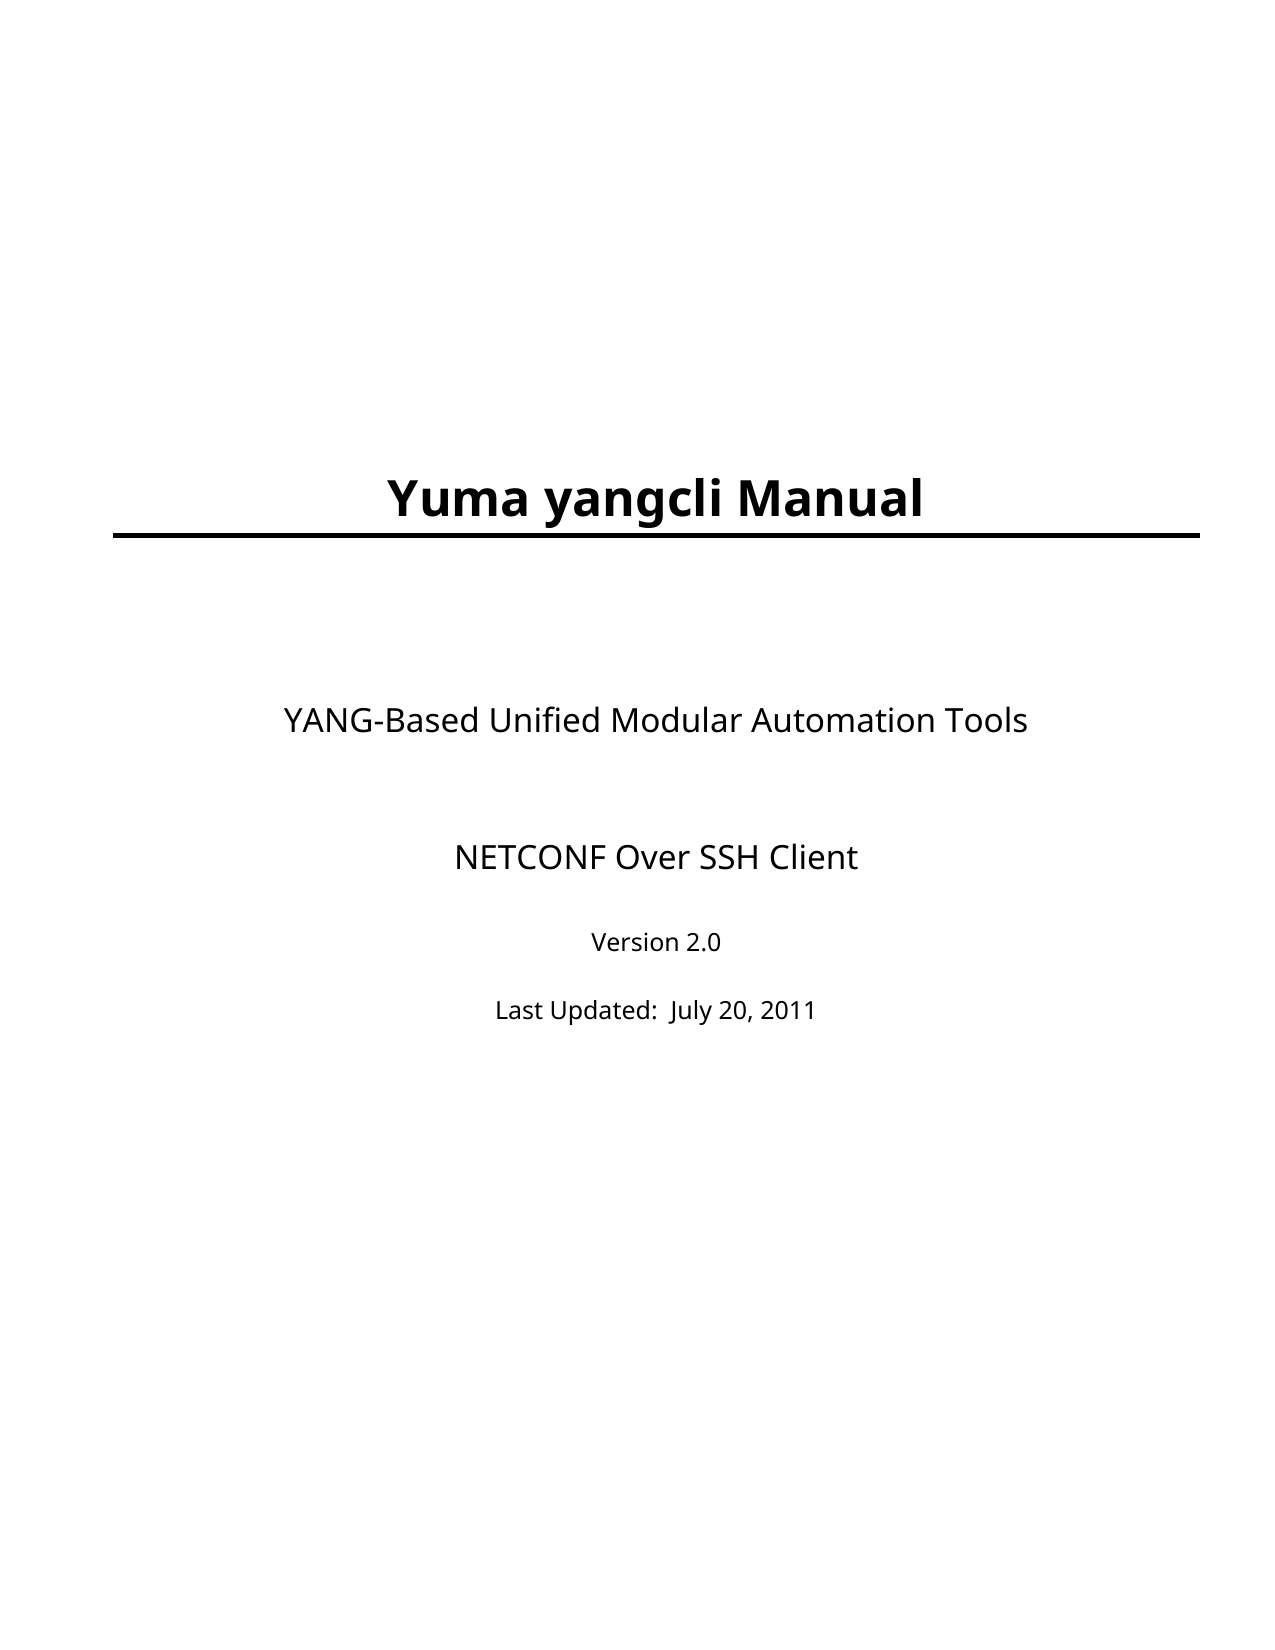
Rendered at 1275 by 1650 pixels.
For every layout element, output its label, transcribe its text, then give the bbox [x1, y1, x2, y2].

text Last Updated: July 20, 2011 [112, 992, 1200, 1027]
text NETCONF Over SSH Client [112, 833, 1200, 879]
title Yuma yangcli Manual [112, 462, 1200, 538]
text Version 2.0 [112, 924, 1200, 958]
text YANG-Based Unified Modular Automation Tools [112, 697, 1200, 743]
